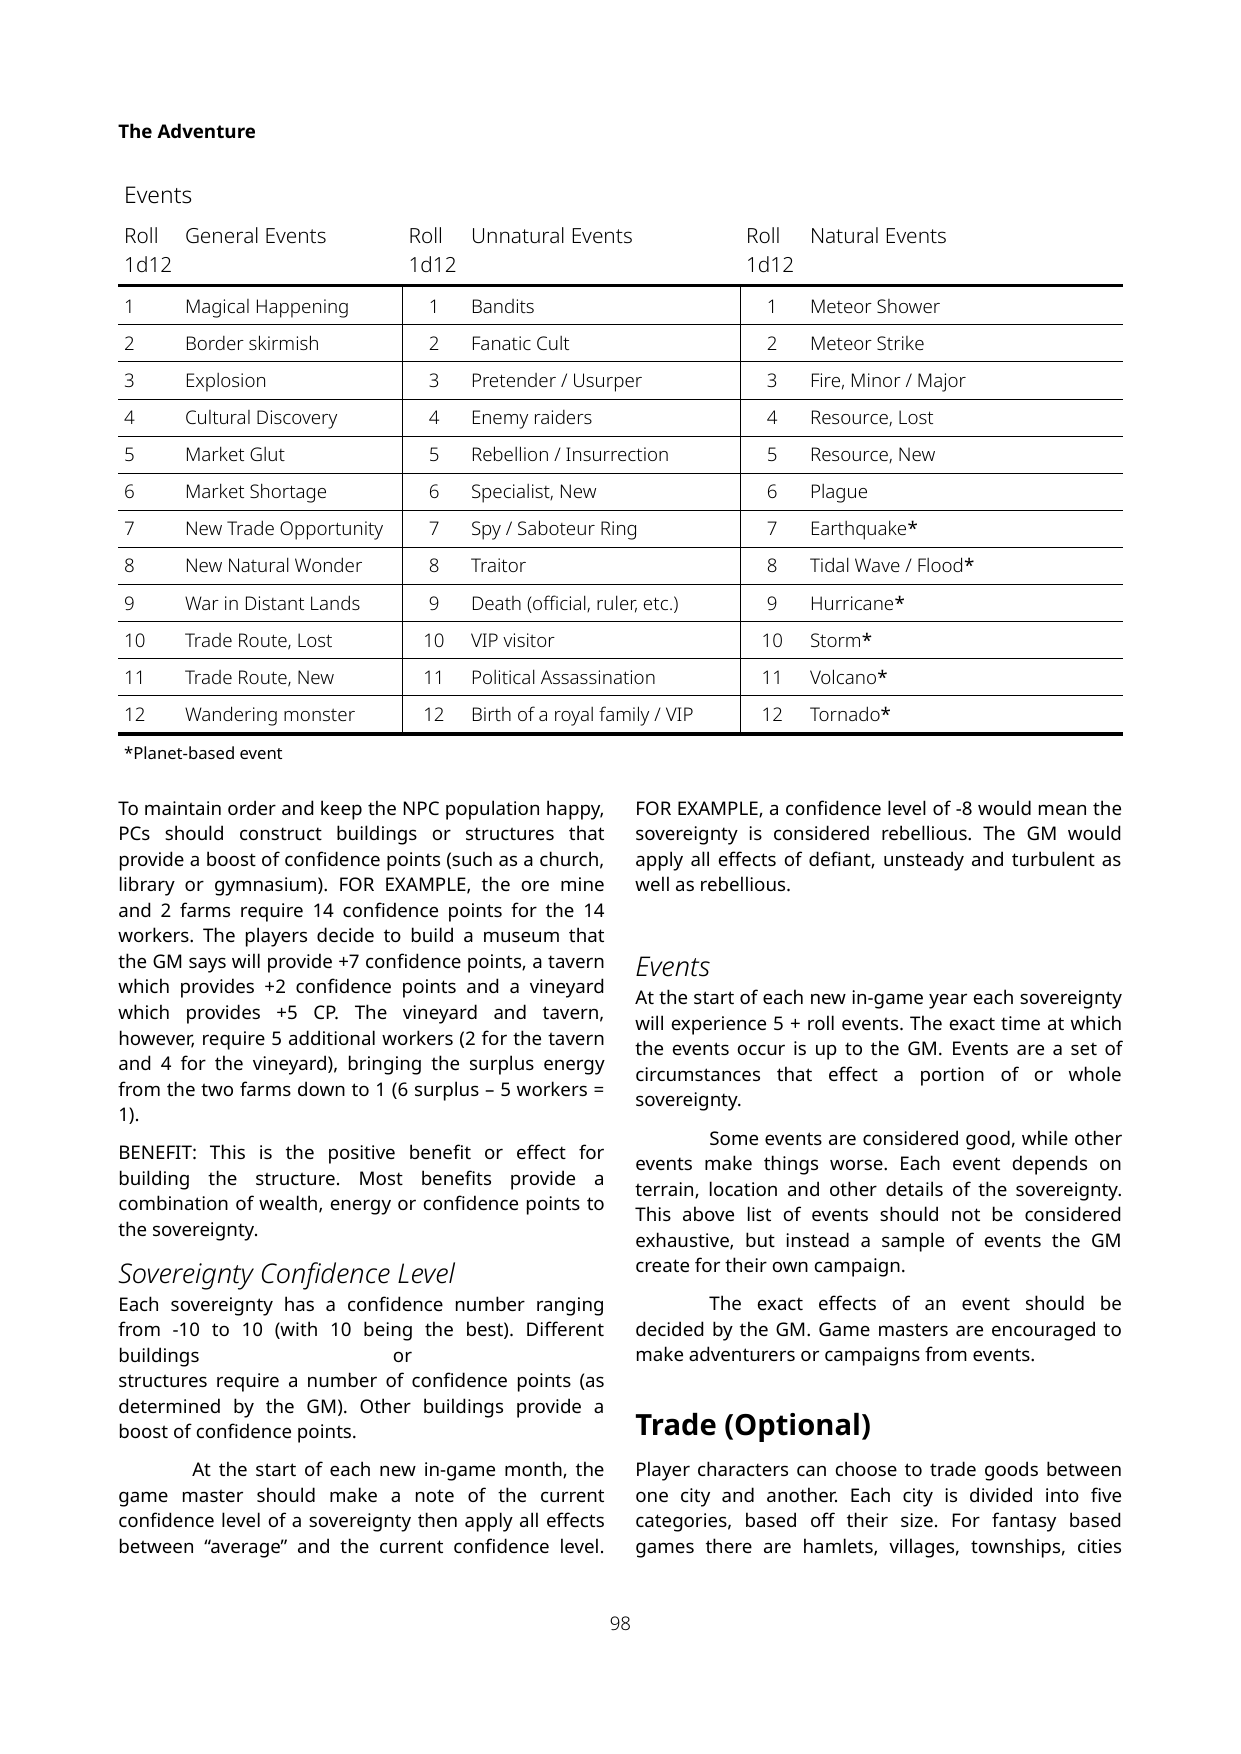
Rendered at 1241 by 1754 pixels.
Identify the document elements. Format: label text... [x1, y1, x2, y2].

table_cell Magical Happening [179, 287, 402, 324]
text Sovereignty Confidence Level [118, 1254, 605, 1291]
table_cell Meteor Strike [804, 325, 1123, 361]
text BENEFIT: This is the positive benefit or effect for building the structure. Most benefits provide a combination of wealth, energy or confidence points to the sovereignty. [118, 1139, 605, 1242]
table_cell Explosion [179, 362, 402, 398]
table_cell Fire, Minor / Major [804, 362, 1123, 398]
table_cell New Trade Opportunity [179, 511, 402, 547]
table_cell 11 [403, 659, 465, 695]
table_cell 12 [118, 696, 179, 732]
table_cell 7 [118, 511, 179, 547]
table_cell Roll 1d12 [403, 216, 465, 284]
table_cell 5 [403, 437, 465, 473]
table_cell 2 [118, 325, 179, 361]
text At the start of each new in-game year each sovereignty will experience 5 + roll events. The exact time at which the events occur is up to the GM. Events are a set of circumstances that effect a portion of or whole sovereignty. [635, 985, 1122, 1112]
table_cell 7 [403, 511, 465, 547]
subtitle Trade (Optional) [635, 1404, 1122, 1444]
table_cell General Events [179, 216, 402, 284]
table_cell 1 [741, 287, 804, 324]
table_cell 1 [403, 287, 465, 324]
table_cell *Planet-based event [118, 736, 1123, 770]
table_cell 10 [118, 622, 179, 658]
table_cell 4 [741, 400, 804, 436]
table_cell Market Shortage [179, 474, 402, 510]
table_cell Resource, Lost [804, 400, 1123, 436]
table_cell New Natural Wonder [179, 548, 402, 584]
table_cell 12 [741, 696, 804, 732]
table_cell 3 [118, 362, 179, 398]
table_cell Unnatural Events [465, 216, 740, 284]
table_cell Trade Route, Lost [179, 622, 402, 658]
table_header Events [118, 173, 1123, 216]
text Player characters can choose to trade goods between one city and another. Each city is divided into five categories, based off their size. For fantasy based games there are hamlets, villages, townships, cities [635, 1457, 1122, 1559]
table_cell 6 [741, 474, 804, 510]
table_cell 9 [403, 585, 465, 621]
table_cell Specialist, New [465, 474, 740, 510]
table_cell Cultural Discovery [179, 400, 402, 436]
table_cell 1 [118, 287, 179, 324]
table_cell Spy / Saboteur Ring [465, 511, 740, 547]
table_cell VIP visitor [465, 622, 740, 658]
table_cell Birth of a royal family / VIP [465, 696, 740, 732]
table_cell 8 [403, 548, 465, 584]
table_cell Traitor [465, 548, 740, 584]
table_cell Roll 1d12 [118, 216, 179, 284]
table_cell 3 [403, 362, 465, 398]
table_cell 12 [403, 696, 465, 732]
table_cell 7 [741, 511, 804, 547]
table_cell Trade Route, New [179, 659, 402, 695]
table_cell Fanatic Cult [465, 325, 740, 361]
table_cell Plague [804, 474, 1123, 510]
text To maintain order and keep the NPC population happy, PCs should construct buildings or structures that provide a boost of confidence points (such as a church, library or gymnasium). FOR EXAMPLE, the ore mine and 2 farms require 14 confidence points for the 14 workers. The players decide to build a museum that the GM says will provide +7 confidence points, a tavern which provides +2 confidence points and a vineyard which provides +5 CP. The vineyard and tavern, however, require 5 additional workers (2 for the tavern and 4 for the vineyard), bringing the surplus energy from the two farms down to 1 (6 surplus – 5 workers = 1). [118, 795, 605, 1127]
table_cell 6 [403, 474, 465, 510]
text Each sovereignty has a confidence number ranging from -10 to 10 (with 10 being the best). Different buildings or structures require a number of confidence points (as determined by the GM). Other buildings provide a boost of confidence points. [118, 1291, 605, 1444]
table_cell Volcano* [804, 659, 1123, 695]
table_cell Roll 1d12 [740, 216, 804, 284]
table_cell 11 [118, 659, 179, 695]
table_cell 10 [403, 622, 465, 658]
table_cell 4 [118, 400, 179, 436]
table_cell 3 [741, 362, 804, 398]
table_cell 9 [741, 585, 804, 621]
table_cell Market Glut [179, 437, 402, 473]
table_cell Storm* [804, 622, 1123, 658]
text At the start of each new in-game month, the game master should make a note of the current confidence level of a sovereignty then apply all effects between “average” and the current confidence level. [118, 1457, 605, 1559]
table_cell Tidal Wave / Flood* [804, 548, 1123, 584]
table_cell Border skirmish [179, 325, 402, 361]
table_cell 11 [741, 659, 804, 695]
table_cell War in Distant Lands [179, 585, 402, 621]
text The exact effects of an event should be decided by the GM. Game masters are encouraged to make adventurers or campaigns from events. [635, 1290, 1122, 1367]
table_cell 2 [741, 325, 804, 361]
table_cell Tornado* [804, 696, 1123, 732]
text Events [635, 948, 1122, 985]
table_cell Resource, New [804, 437, 1123, 473]
text Some events are considered good, while other events make things worse. Each event depends on terrain, location and other details of the sovereignty. This above list of events should not be considered exhaustive, but instead a sample of events the GM create for their own campaign. [635, 1125, 1122, 1278]
table_cell Pretender / Usurper [465, 362, 740, 398]
table_cell 8 [118, 548, 179, 584]
table_cell 2 [403, 325, 465, 361]
table_cell Enemy raiders [465, 400, 740, 436]
table_cell Hurricane* [804, 585, 1123, 621]
table_cell Death (official, ruler, etc.) [465, 585, 740, 621]
table_cell Natural Events [804, 216, 1123, 284]
table_cell 4 [403, 400, 465, 436]
table_cell 9 [118, 585, 179, 621]
table_cell 8 [741, 548, 804, 584]
table_cell 5 [118, 437, 179, 473]
table_cell 5 [741, 437, 804, 473]
table_cell 6 [118, 474, 179, 510]
table_cell Political Assassination [465, 659, 740, 695]
table_cell Wandering monster [179, 696, 402, 732]
table_cell Meteor Shower [804, 287, 1123, 324]
table_cell 10 [741, 622, 804, 658]
table_cell Earthquake* [804, 511, 1123, 547]
table_cell Rebellion / Insurrection [465, 437, 740, 473]
table_cell Bandits [465, 287, 740, 324]
text FOR EXAMPLE, a confidence level of -8 would mean the sovereignty is considered rebellious. The GM would apply all effects of defiant, unsteady and turbulent as well as rebellious. [635, 795, 1122, 897]
